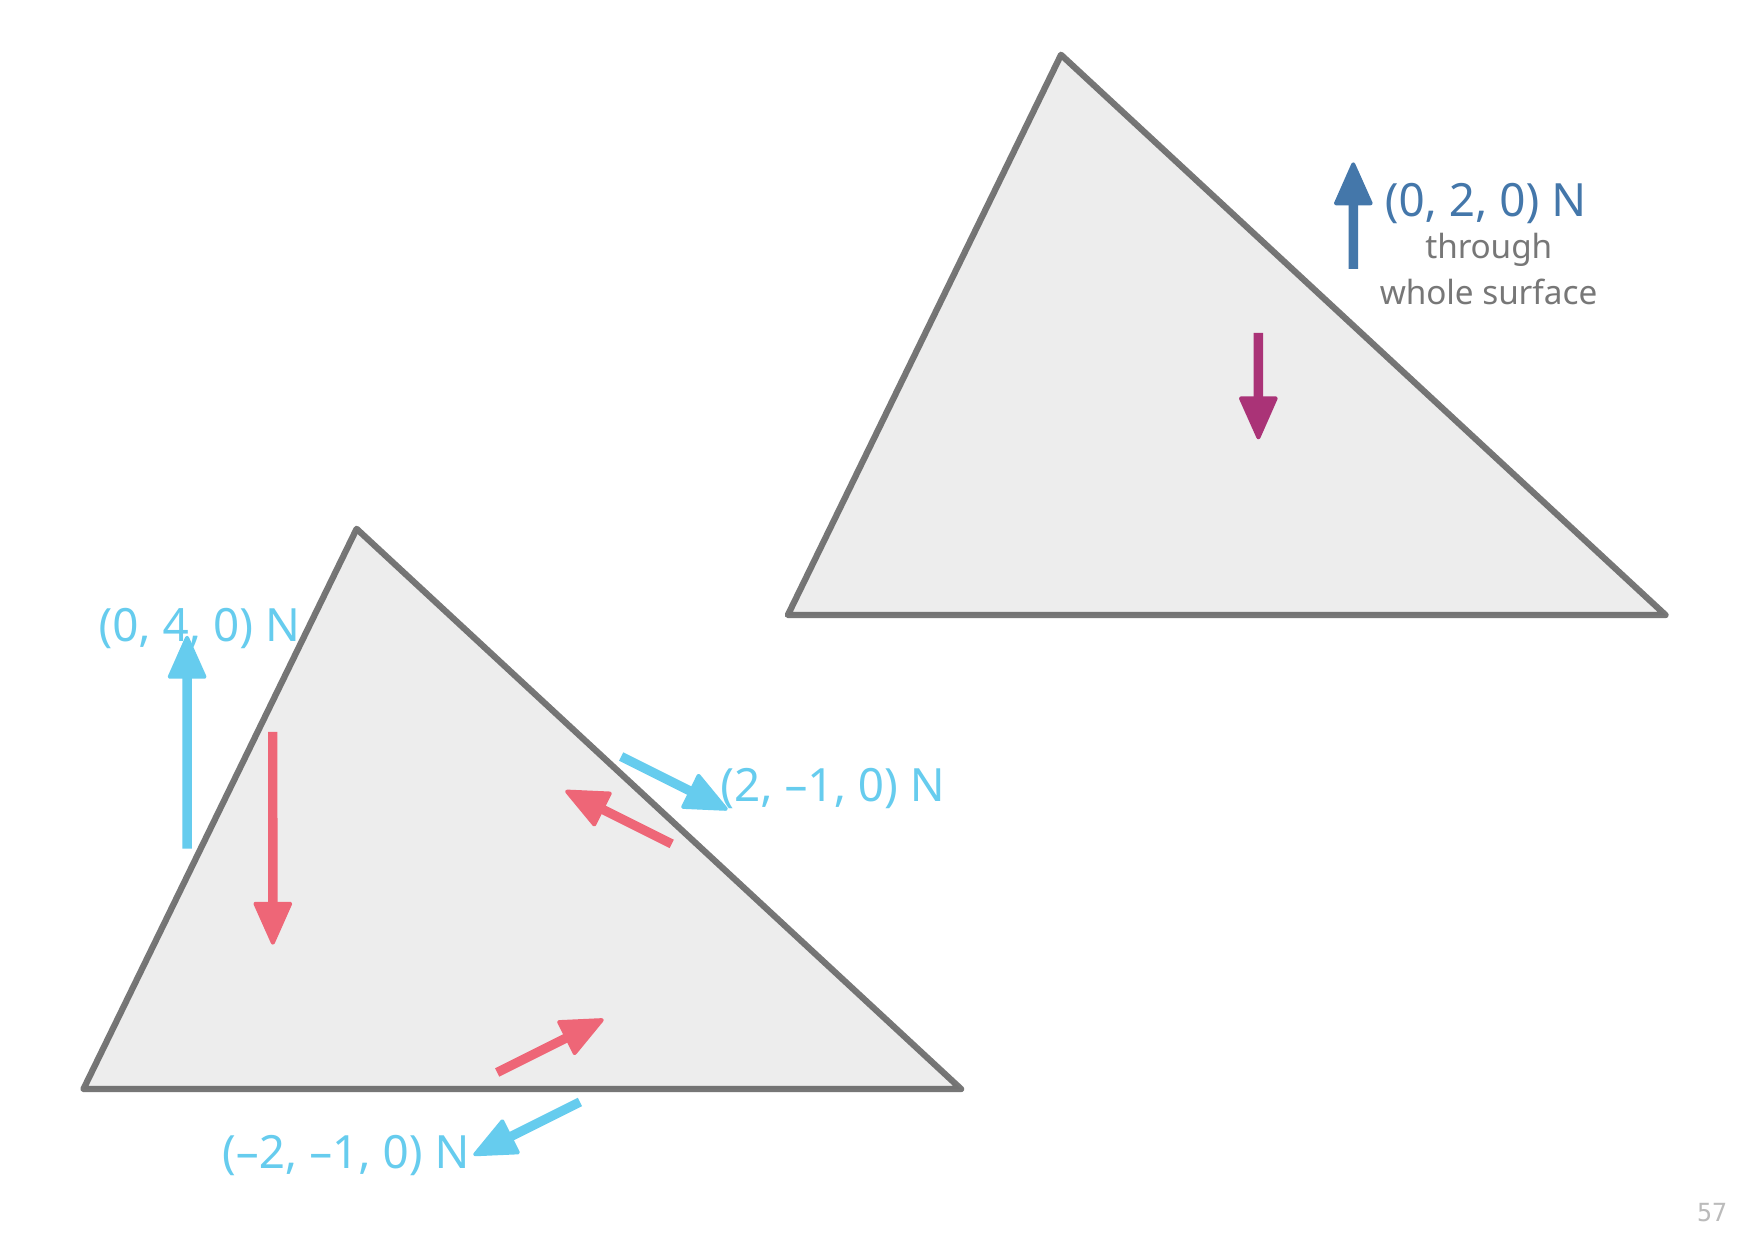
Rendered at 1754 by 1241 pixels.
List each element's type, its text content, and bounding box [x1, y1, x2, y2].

text_box [83, 528, 962, 1090]
text_box (2, –1, 0) N [705, 744, 954, 806]
text_box through whole surface [1365, 216, 1600, 298]
text_box (0, 4, 0) N [83, 585, 309, 647]
text_box (0, 2, 0) N [1370, 160, 1595, 216]
text_box [787, 54, 1666, 616]
text_box (–2, –1, 0) N [207, 1112, 478, 1174]
